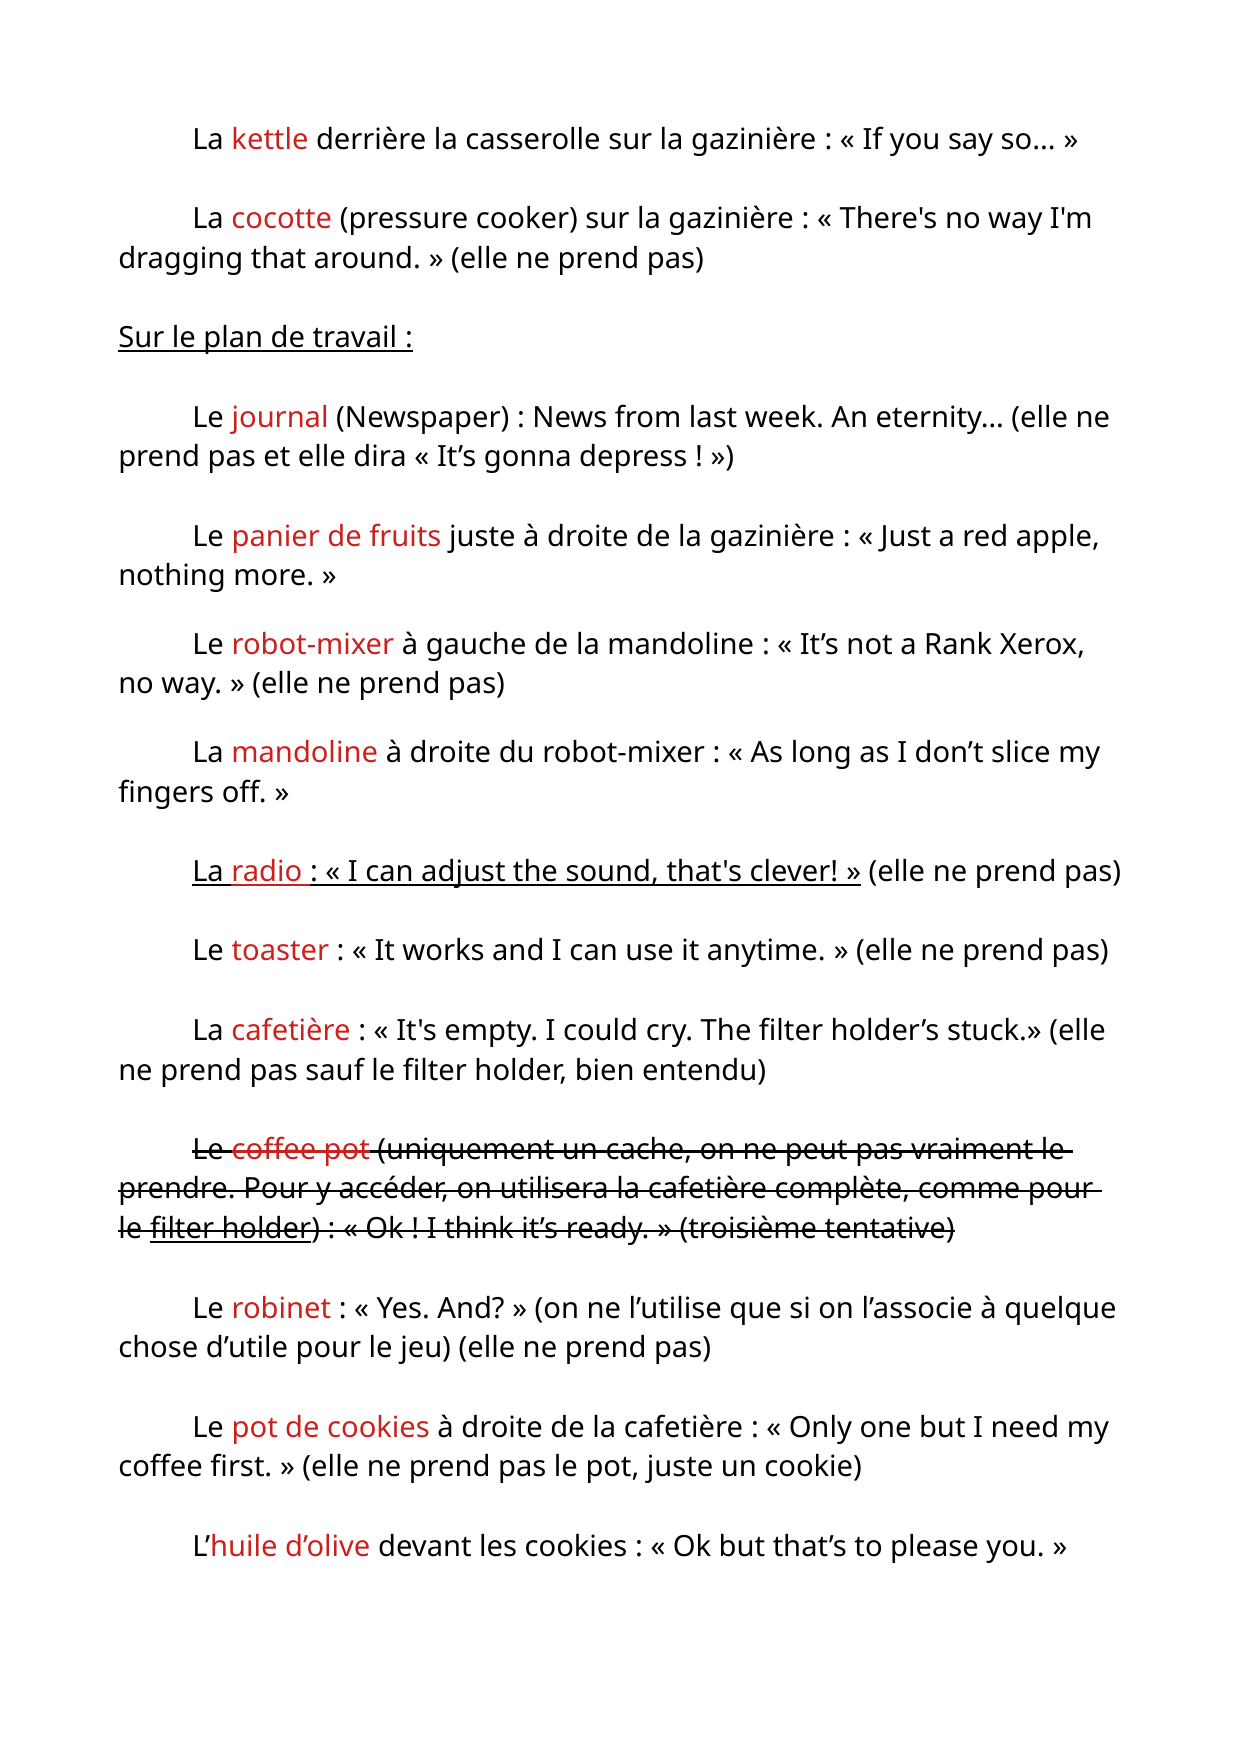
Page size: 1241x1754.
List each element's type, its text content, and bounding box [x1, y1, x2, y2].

text Le panier de fruits juste à droite de la gazinière : « Just a red apple, nothing more. » [118, 515, 1122, 594]
text La cafetière : « It's empty. I could cry. The filter holder’s stuck.» (elle ne prend pas sauf le filter holder, bien entendu) [118, 1009, 1122, 1088]
text Le pot de cookies à droite de la cafetière : « Only one but I need my coffee first. » (elle ne prend pas le pot, juste un cookie) [118, 1406, 1122, 1485]
text Le toaster : « It works and I can use it anytime. » (elle ne prend pas) [118, 930, 1122, 969]
text La kettle derrière la casserolle sur la gazinière : « If you say so... » [118, 118, 1122, 158]
text La radio : « I can adjust the sound, that's clever! » (elle ne prend pas) [118, 850, 1122, 890]
text La mandoline à droite du robot-mixer : « As long as I don’t slice my fingers off. » [118, 731, 1122, 811]
text Le journal (Newspaper) : News from last week. An eternity… (elle ne prend pas et elle dira « It’s gonna depress ! ») [118, 396, 1122, 475]
text Sur le plan de travail : [118, 317, 1122, 356]
text Le robinet : « Yes. And? » (on ne l’utilise que si on l’associe à quelque chose d’utile pour le jeu) (elle ne prend pas) [118, 1287, 1122, 1366]
text La cocotte (pressure cooker) sur la gazinière : « There's no way I'm dragging that around. » (elle ne prend pas) [118, 197, 1122, 277]
text Le robot-mixer à gauche de la mandoline : « It’s not a Rank Xerox, no way. » (elle ne prend pas) [118, 623, 1122, 702]
text L’huile d’olive devant les cookies : « Ok but that’s to please you. » [118, 1525, 1122, 1565]
text Le coffee pot (uniquement un cache, on ne peut pas vraiment le prendre. Pour y accéder, on utilisera la cafetière complète, comme pour le filter holder) : « Ok ! I think it’s ready. » (troisième tentative) [118, 1128, 1122, 1247]
